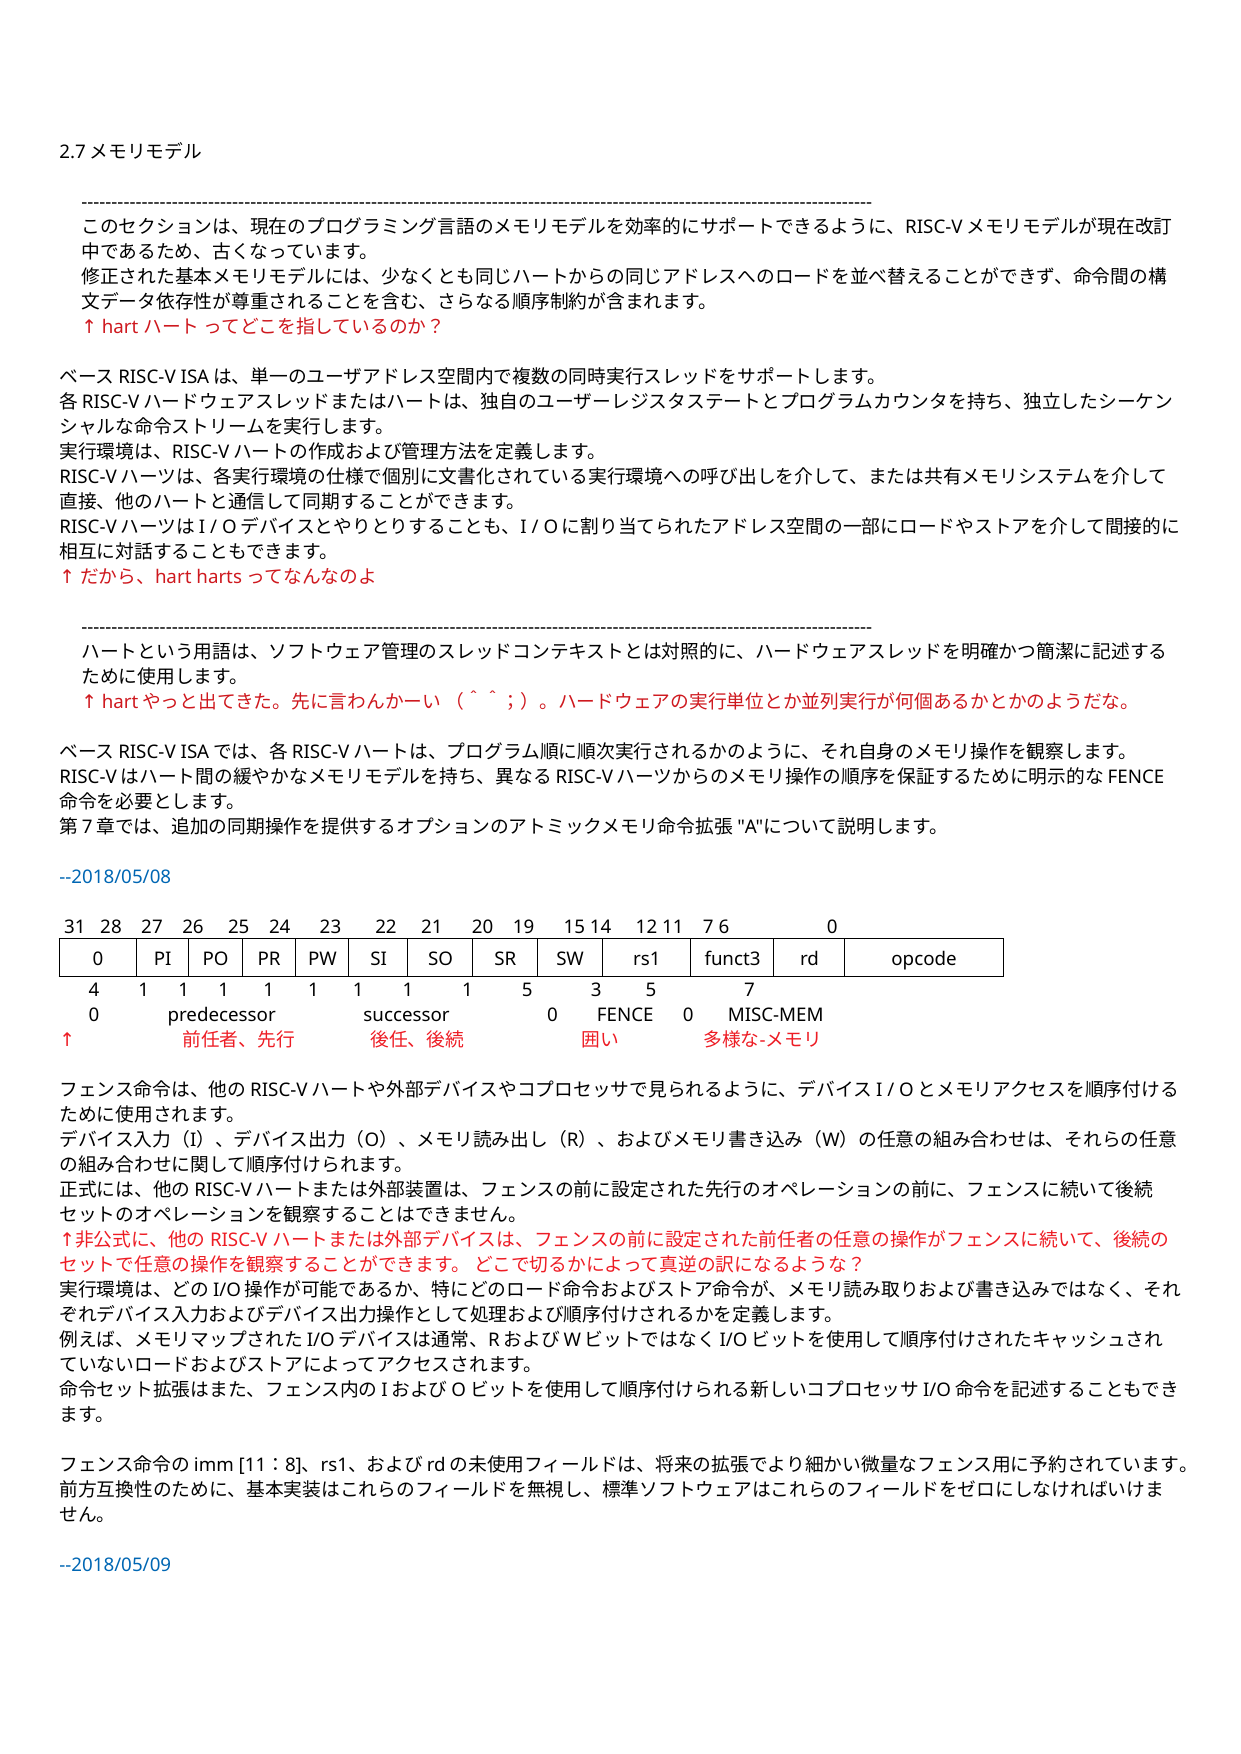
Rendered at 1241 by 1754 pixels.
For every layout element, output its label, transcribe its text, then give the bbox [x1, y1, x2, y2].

text フェンス命令は、他のRISC-Vハートや外部デバイスやコプロセッサで見られるように、デバイスI / Oとメモリアクセスを順序付けるために使用されます。 [59, 1077, 1181, 1127]
text 実行環境は、どのI/O操作が可能であるか、特にどのロード命令およびストア命令が、メモリ読み取りおよび書き込みではなく、それぞれデバイス入力およびデバイス出力操作として処理および順序付けされるかを定義します。 [59, 1277, 1181, 1327]
table_header funct3 [691, 939, 773, 976]
text RISC-VハーツはI / Oデバイスとやりとりすることも、I / Oに割り当てられたアドレス空間の一部にロードやストアを介して間接的に相互に対話することもできます。 [59, 513, 1181, 563]
text 命令セット拡張はまた、フェンス内のIおよびOビットを使用して順序付けられる新しいコプロセッサI/O命令を記述することもできます。 [59, 1377, 1181, 1427]
table_header [1004, 938, 1081, 976]
text ↑非公式に、他の RISC-V ハートまたは外部デバイスは、フェンスの前に設定された前任者の任意の操作がフェンスに続いて、後続のセットで任意の操作を観察することができます。 どこで切るかによって真逆の訳になるような？ [59, 1227, 1181, 1277]
text 修正された基本メモリモデルには、少なくとも同じハートからの同じアドレスへのロードを並べ替えることができず、命令間の構文データ依存性が尊重されることを含む、さらなる順序制約が含まれます。 [81, 263, 1181, 313]
table_header opcode [845, 939, 1003, 976]
text ----------------------------------------------------------------------------------------------------------------------------------- [81, 188, 1181, 213]
table_header rd [774, 939, 844, 976]
text デバイス入力（I）、デバイス出力（O）、メモリ読み出し（R）、およびメモリ書き込み（W）の任意の組み合わせは、それらの任意の組み合わせに関して順序付けられます。 [59, 1127, 1181, 1177]
table_header SR [473, 939, 537, 976]
text RISC-Vハーツは、各実行環境の仕様で個別に文書化されている実行環境への呼び出しを介して、または共有メモリシステムを介して直接、他のハートと通信して同期することができます。 [59, 463, 1181, 513]
text ----------------------------------------------------------------------------------------------------------------------------------- [81, 613, 1181, 638]
text ハートという用語は、ソフトウェア管理のスレッドコンテキストとは対照的に、ハードウェアスレッドを明確かつ簡潔に記述するために使用します。 [81, 638, 1181, 688]
table_header 0 [60, 939, 136, 976]
text ↑ 前任者、先行 後任、後続 囲い 多様な-メモリ [59, 1027, 1181, 1052]
text 0 predecessor successor 0 FENCE 0 MISC-MEM [59, 1002, 1181, 1027]
table_header PW [296, 939, 348, 976]
text フェンス命令のimm [11：8]、rs1、およびrdの未使用フィールドは、将来の拡張でより細かい微量なフェンス用に予約されています。 [59, 1452, 1181, 1477]
text RISC-Vはハート間の緩やかなメモリモデルを持ち、異なるRISC-Vハーツからのメモリ操作の順序を保証するために明示的なFENCE命令を必要とします。 [59, 763, 1181, 813]
text 実行環境は、RISC-Vハートの作成および管理方法を定義します。 [59, 438, 1181, 463]
table_header rs1 [603, 939, 690, 976]
text 2.7メモリモデル [59, 138, 1181, 163]
table_header PR [243, 939, 295, 976]
table_header SO [408, 939, 472, 976]
text ベースRISC-V ISAでは、各RISC-Vハートは、プログラム順に順次実行されるかのように、それ自身のメモリ操作を観察します。 [59, 738, 1181, 763]
table_header PI [137, 939, 188, 976]
text --2018/05/09 [59, 1552, 1181, 1577]
text このセクションは、現在のプログラミング言語のメモリモデルを効率的にサポートできるように、RISC-Vメモリモデルが現在改訂中であるため、古くなっています。 [81, 213, 1181, 263]
table_header SW [538, 939, 602, 976]
text 31 28 27 26 25 24 23 22 21 20 19 15 14 12 11 7 6 0 [59, 913, 1181, 938]
text 例えば、メモリマップされたI/Oデバイスは通常、RおよびWビットではなくI/Oビットを使用して順序付けされたキャッシュされていないロードおよびストアによってアクセスされます。 [59, 1327, 1181, 1377]
text ベースRISC-V ISAは、単一のユーザアドレス空間内で複数の同時実行スレッドをサポートします。 [59, 363, 1181, 388]
table_header PO [189, 939, 242, 976]
text ↑ hartやっと出てきた。先に言わんかーい （＾＾；）。ハードウェアの実行単位とか並列実行が何個あるかとかのようだな。 [81, 688, 1181, 713]
text ↑ だから、hart harts ってなんなのよ [59, 563, 1181, 588]
text 前方互換性のために、基本実装はこれらのフィールドを無視し、標準ソフトウェアはこれらのフィールドをゼロにしなければいけません。 [59, 1477, 1181, 1527]
text 各RISC-Vハードウェアスレッドまたはハートは、独自のユーザーレジスタステートとプログラムカウンタを持ち、独立したシーケンシャルな命令ストリームを実行します。 [59, 388, 1181, 438]
text 正式には、他のRISC-Vハートまたは外部装置は、フェンスの前に設定された先行のオペレーションの前に、フェンスに続いて後続セットのオペレーションを観察することはできません。 [59, 1177, 1181, 1227]
text ↑ hart ハート ってどこを指しているのか？ [81, 313, 1181, 338]
text 4 1 1 1 1 1 1 1 1 5 3 5 7 [59, 977, 1181, 1002]
table_header SI [349, 939, 407, 976]
text --2018/05/08 [59, 863, 1181, 888]
text 第7章では、追加の同期操作を提供するオプションのアトミックメモリ命令拡張 "A"について説明します。 [59, 813, 1181, 838]
